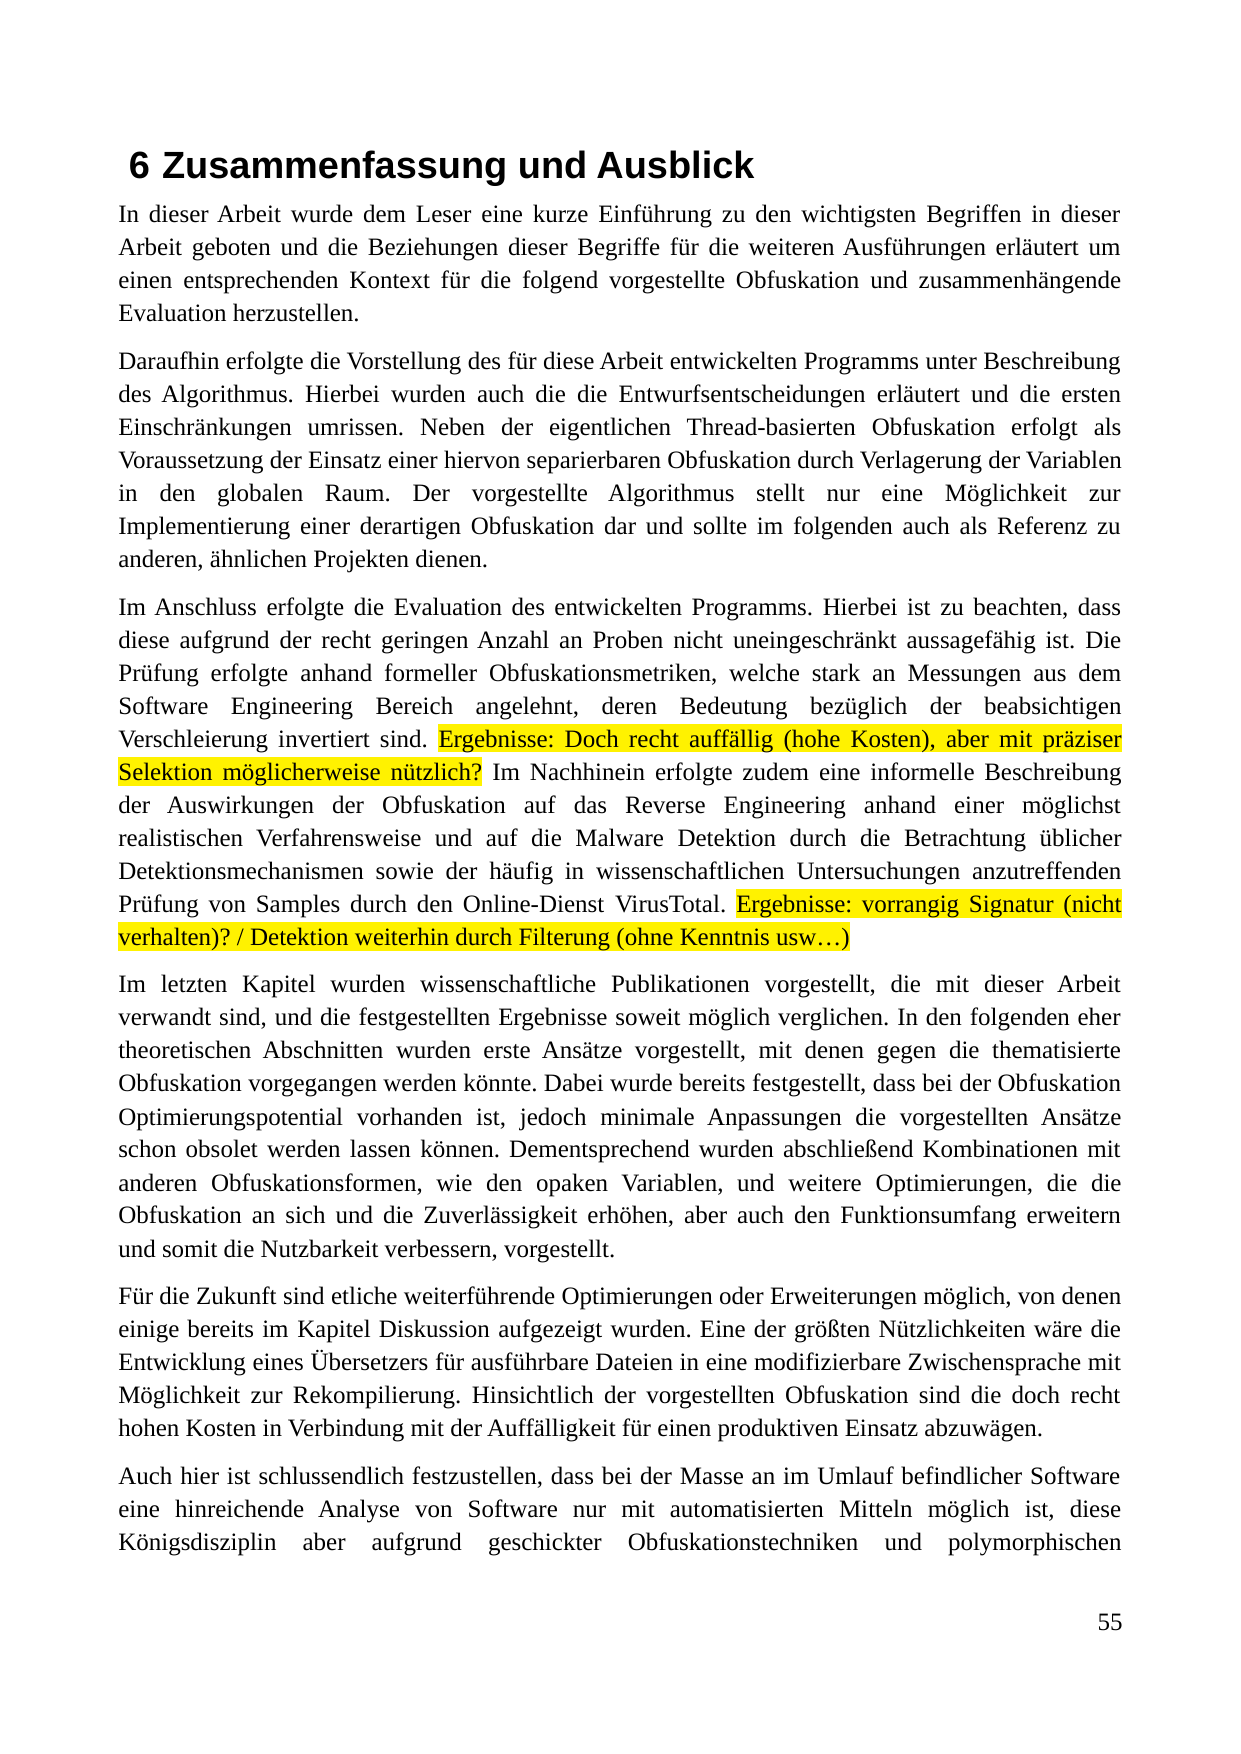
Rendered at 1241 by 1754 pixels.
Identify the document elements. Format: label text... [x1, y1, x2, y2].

text Für die Zukunft sind etliche weiterführende Optimierungen oder Erweiterungen möglich, von denen einige bereits im Kapitel Diskussion aufgezeigt wurden. Eine der größten Nützlichkeiten wäre die Entwicklung eines Übersetzers für ausführbare Dateien in eine modifizierbare Zwischensprache mit Möglichkeit zur Rekompilierung. Hinsichtlich der vorgestellten Obfuskation sind die doch recht hohen Kosten in Verbindung mit der Auffälligkeit für einen produktiven Einsatz abzuwägen. [118, 1281, 1122, 1442]
text Auch hier ist schlussendlich festzustellen, dass bei der Masse an im Umlauf befindlicher Software eine hinreichende Analyse von Software nur mit automatisierten Mitteln möglich ist, diese Königsdisziplin aber aufgrund geschickter Obfuskationstechniken und polymorphischen [118, 1461, 1122, 1556]
text Daraufhin erfolgte die Vorstellung des für diese Arbeit entwickelten Programms unter Beschreibung des Algorithmus. Hierbei wurden auch die die Entwurfsentscheidungen erläutert und die ersten Einschränkungen umrissen. Neben der eigentlichen Thread-basierten Obfuskation erfolgt als Voraussetzung der Einsatz einer hiervon separierbaren Obfuskation durch Verlagerung der Variablen in den globalen Raum. Der vorgestellte Algorithmus stellt nur eine Möglichkeit zur Implementierung einer derartigen Obfuskation dar und sollte im folgenden auch als Referenz zu anderen, ähnlichen Projekten dienen. [118, 346, 1122, 573]
subtitle Zusammenfassung und Ausblick [118, 143, 1122, 187]
text Im letzten Kapitel wurden wissenschaftliche Publikationen vorgestellt, die mit dieser Arbeit verwandt sind, und die festgestellten Ergebnisse soweit möglich verglichen. In den folgenden eher theoretischen Abschnitten wurden erste Ansätze vorgestellt, mit denen gegen die thematisierte Obfuskation vorgegangen werden könnte. Dabei wurde bereits festgestellt, dass bei der Obfuskation Optimierungspotential vorhanden ist, jedoch minimale Anpassungen die vorgestellten Ansätze schon obsolet werden lassen können. Dementsprechend wurden abschließend Kombinationen mit anderen Obfuskationsformen, wie den opaken Variablen, und weitere Optimierungen, die die Obfuskation an sich und die Zuverlässigkeit erhöhen, aber auch den Funktionsumfang erweitern und somit die Nutzbarkeit verbessern, vorgestellt. [118, 969, 1122, 1262]
text Im Anschluss erfolgte die Evaluation des entwickelten Programms. Hierbei ist zu beachten, dass diese aufgrund der recht geringen Anzahl an Proben nicht uneingeschränkt aussagefähig ist. Die Prüfung erfolgte anhand formeller Obfuskationsmetriken, welche stark an Messungen aus dem Software Engineering Bereich angelehnt, deren Bedeutung bezüglich der beabsichtigen Verschleierung invertiert sind. Ergebnisse: Doch recht auffällig (hohe Kosten), aber mit präziser Selektion möglicherweise nützlich? Im Nachhinein erfolgte zudem eine informelle Beschreibung der Auswirkungen der Obfuskation auf das Reverse Engineering anhand einer möglichst realistischen Verfahrensweise und auf die Malware Detektion durch die Betrachtung üblicher Detektionsmechanismen sowie der häufig in wissenschaftlichen Untersuchungen anzutreffenden Prüfung von Samples durch den Online-Dienst VirusTotal. Ergebnisse: vorrangig Signatur (nicht verhalten)? / Detektion weiterhin durch Filterung (ohne Kenntnis usw…) [118, 592, 1122, 951]
text In dieser Arbeit wurde dem Leser eine kurze Einführung zu den wichtigsten Begriffen in dieser Arbeit geboten und die Beziehungen dieser Begriffe für die weiteren Ausführungen erläutert um einen entsprechenden Kontext für die folgend vorgestellte Obfuskation und zusammenhängende Evaluation herzustellen. [118, 199, 1122, 327]
